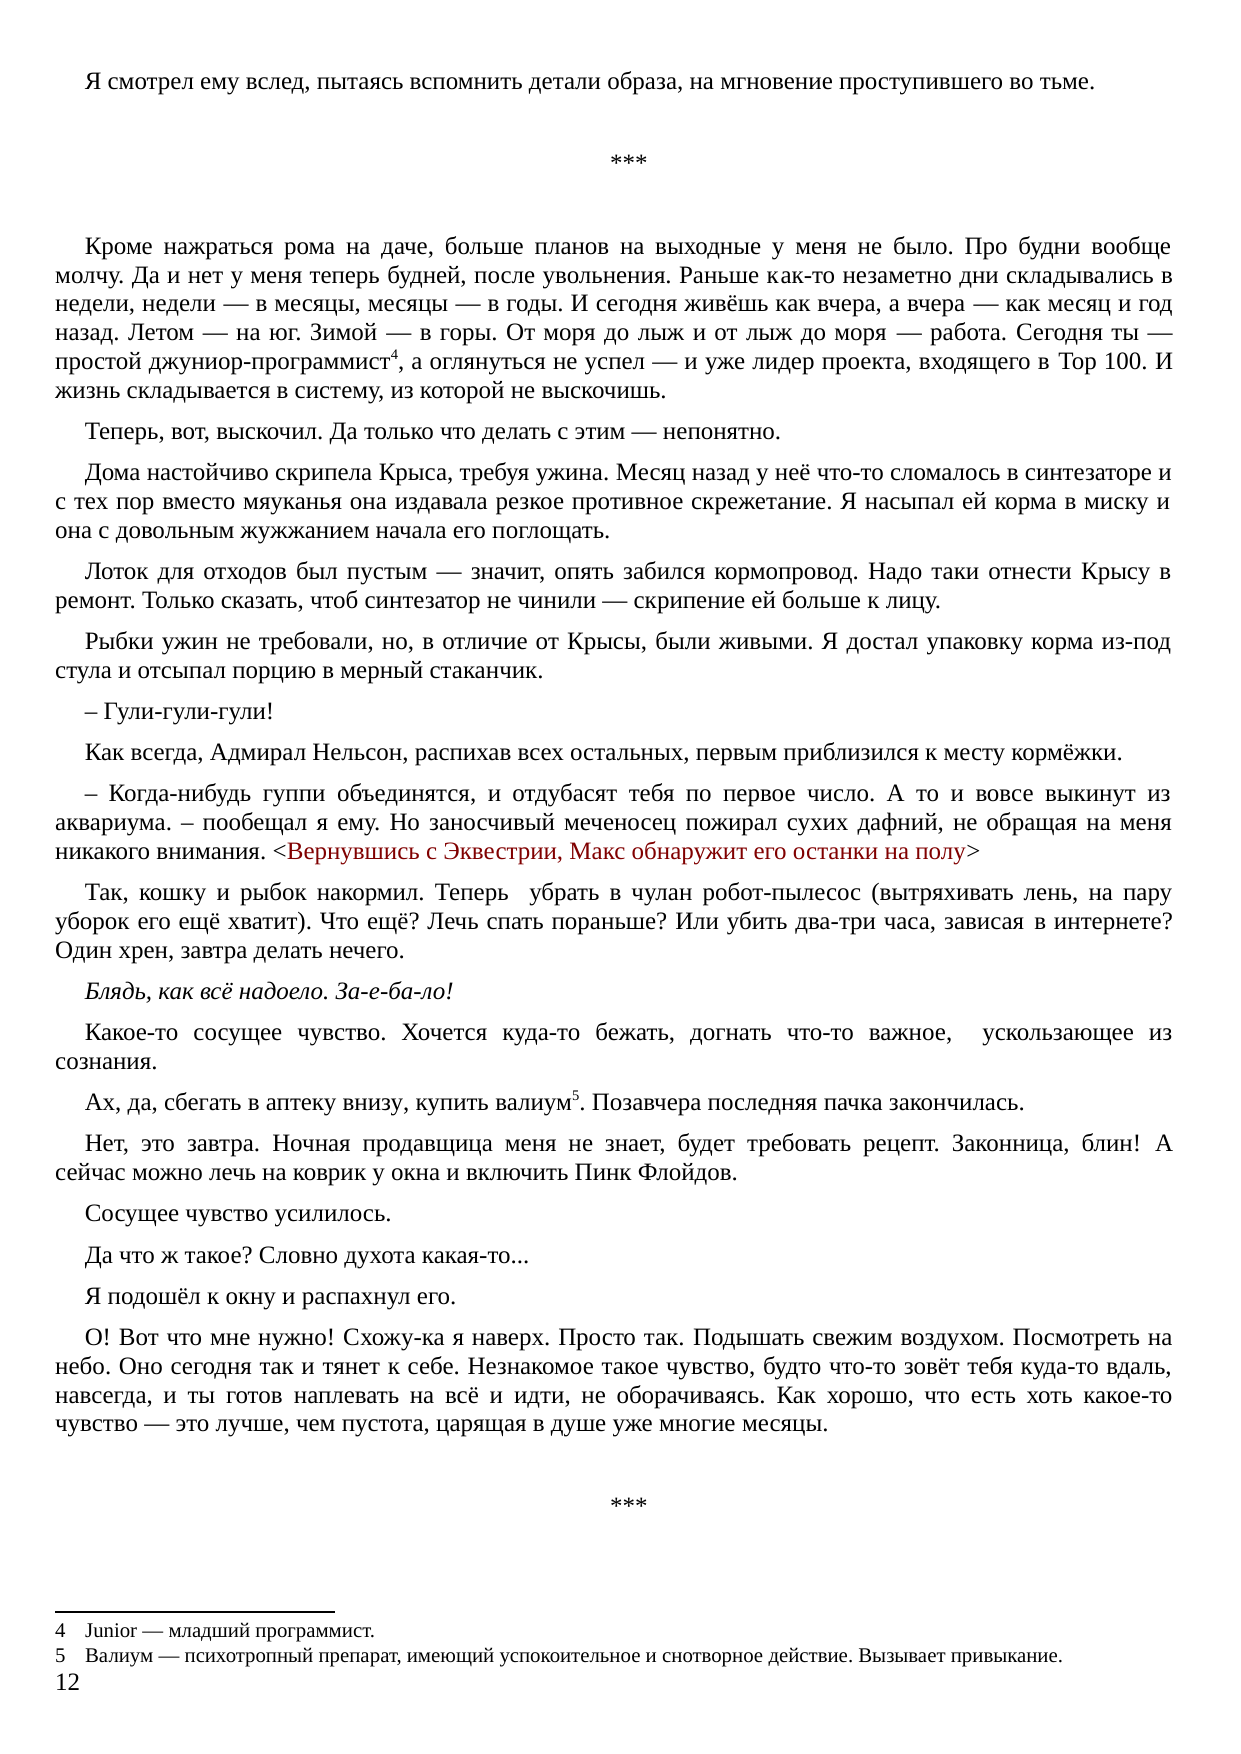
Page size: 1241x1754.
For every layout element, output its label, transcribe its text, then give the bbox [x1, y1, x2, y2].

text Ах, да, сбегать в аптеку внизу, купить валиум. Позавчера последняя пачка закончилась. [55, 1087, 1173, 1116]
text Лоток для отходов был пустым — значит, опять забился кормопровод. Надо таки отнести Крысу в ремонт. Только сказать, чтоб синтезатор не чинили — скрипение ей больше к лицу. [55, 556, 1173, 613]
text Как всегда, Адмирал Нельсон, распихав всех остальных, первым приблизился к месту кормёжки. [55, 737, 1173, 766]
text Сосущее чувство усилилось. [55, 1198, 1173, 1227]
text О! Вот что мне нужно! Схожу-ка я наверх. Просто так. Подышать свежим воздухом. Посмотреть на небо. Оно сегодня так и тянет к себе. Незнакомое такое чувство, будто что-то зовёт тебя куда-то вдаль, навсегда, и ты готов наплевать на всё и идти, не оборачиваясь. Как хорошо, что есть хоть какое-то чувство — это лучше, чем пустота, царящая в душе уже многие месяцы. [55, 1322, 1173, 1437]
text Так, кошку и рыбок накормил. Теперь убрать в чулан робот-пылесос (вытряхивать лень, на пару уборок его ещё хватит). Что ещё? Лечь спать пораньше? Или убить два-три часа, зависая в интернете? Один хрен, завтра делать нечего. [55, 877, 1173, 963]
text – Гули-гули-гули! [55, 696, 1173, 725]
text Я подошёл к окну и распахнул его. [55, 1281, 1173, 1310]
text Нет, это завтра. Ночная продавщица меня не знает, будет требовать рецепт. Законница, блин! А сейчас можно лечь на коврик у окна и включить Пинк Флойдов. [55, 1128, 1173, 1186]
text Кроме нажраться рома на даче, больше планов на выходные у меня не было. Про будни вообще молчу. Да и нет у меня теперь будней, после увольнения. Раньше как-то незаметно дни складывались в недели, недели — в месяцы, месяцы — в годы. И сегодня живёшь как вчера, а вчера — как месяц и год назад. Летом — на юг. Зимой — в горы. От моря до лыж и от лыж до моря — работа. Сегодня ты — простой джуниор-программист, а оглянуться не успел — и уже лидер проекта, входящего в Top 100. И жизнь складывается в систему, из которой не выскочишь. [55, 231, 1173, 403]
text Дома настойчиво скрипела Крыса, требуя ужина. Месяц назад у неё что-то сломалось в синтезаторе и с тех пор вместо мяуканья она издавала резкое противное скрежетание. Я насыпал ей корма в миску и она с довольным жужжанием начала его поглощать. [55, 457, 1173, 543]
text Блядь, как всё надоело. За-е-ба-ло! [55, 976, 1173, 1005]
text Я смотрел ему вслед, пытаясь вспомнить детали образа, на мгновение проступившего во тьме. [55, 66, 1173, 95]
text Да что ж такое? Словно духота какая-то... [55, 1240, 1173, 1268]
text Какое-то сосущее чувство. Хочется куда-то бежать, догнать что-то важное, ускользающее из сознания. [55, 1017, 1173, 1075]
text Рыбки ужин не требовали, но, в отличие от Крысы, были живыми. Я достал упаковку корма из-под стула и отсыпал порцию в мерный стаканчик. [55, 626, 1173, 683]
text – Когда-нибудь гуппи объединятся, и отдубасят тебя по первое число. А то и вовсе выкинут из аквариума. – пообещал я ему. Но заносчивый меченосец пожирал сухих дафний, не обращая на меня никакого внимания. <Вернувшись с Эквестрии, Макс обнаружит его останки на полу> [55, 778, 1173, 865]
text Валиум — психотропный препарат, имеющий успокоительное и снотворное действие. Вызывает привыкание. [55, 1642, 1173, 1667]
text Теперь, вот, выскочил. Да только что делать с этим — непонятно. [55, 416, 1173, 445]
text Junior — младший программист. [55, 1618, 1173, 1642]
text *** [55, 148, 1173, 177]
text *** [55, 1491, 1173, 1520]
